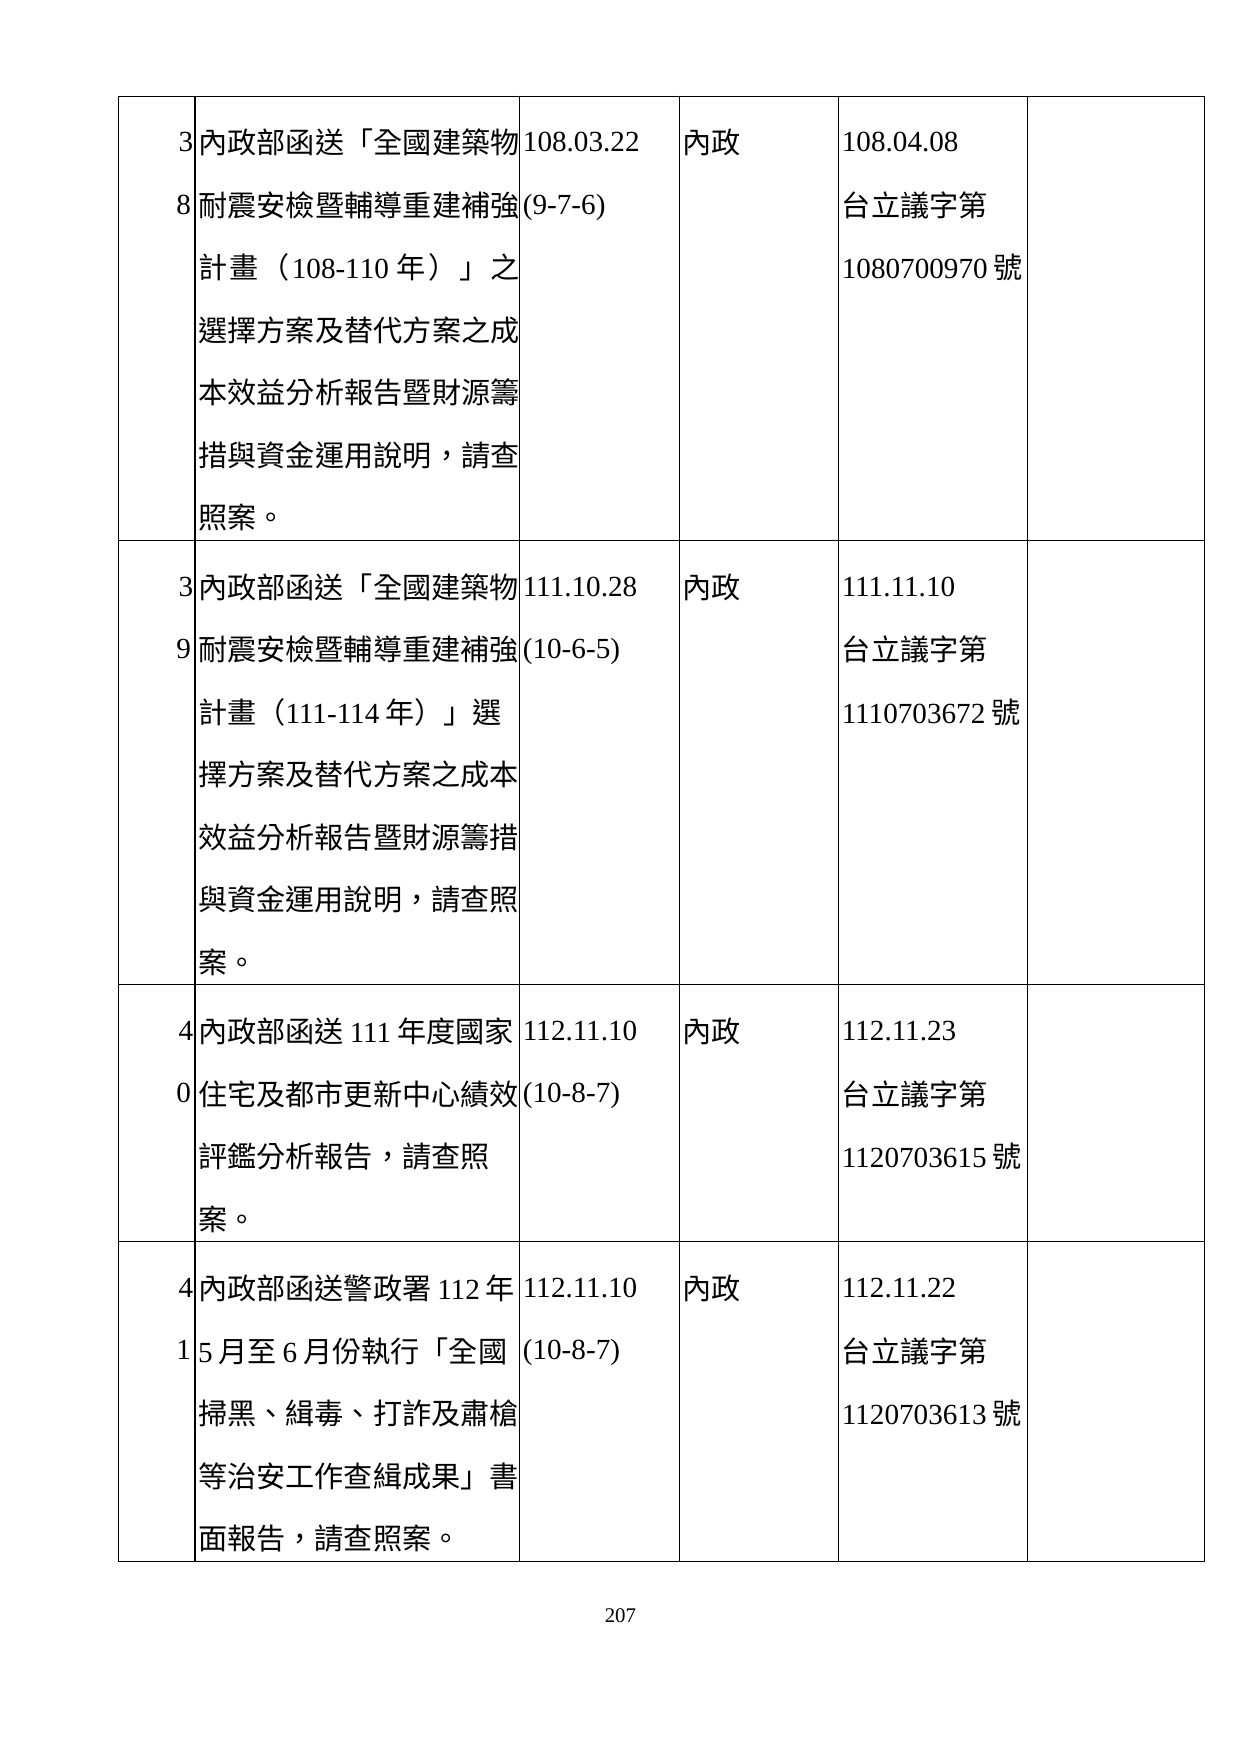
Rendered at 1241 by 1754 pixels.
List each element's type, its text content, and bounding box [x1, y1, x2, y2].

table_cell 內政 [680, 541, 838, 984]
table_cell 內政 [680, 97, 838, 540]
table_cell 內政部函送警政署112年5月至6月份執行「全國掃黑、緝毒、打詐及肅槍等治安工作查緝成果」書面報告，請查照案。 [196, 1242, 519, 1561]
table_cell [1028, 541, 1204, 984]
table_cell [1028, 97, 1204, 540]
table_cell 108.03.22 (9-7-6) [520, 97, 679, 540]
table_cell 112.11.22 台立議字第1120703613號 [839, 1242, 1027, 1561]
table_cell [119, 1242, 194, 1561]
table_cell [119, 541, 194, 984]
table_cell 內政 [680, 985, 838, 1241]
table_cell [1028, 1242, 1204, 1561]
table_cell 111.11.10 台立議字第1110703672號 [839, 541, 1027, 984]
table_cell 內政部函送111年度國家住宅及都市更新中心績效評鑑分析報告，請查照案。 [196, 985, 519, 1241]
table_cell 111.10.28 (10-6-5) [520, 541, 679, 984]
table_cell [1028, 985, 1204, 1241]
table_cell 112.11.23 台立議字第1120703615號 [839, 985, 1027, 1241]
table_cell 內政 [680, 1242, 838, 1561]
table_cell [119, 985, 194, 1241]
table_cell 內政部函送「全國建築物耐震安檢暨輔導重建補強計畫（108-110年）」之選擇方案及替代方案之成本效益分析報告暨財源籌措與資金運用說明，請查照案。 [196, 97, 519, 540]
table_cell 內政部函送「全國建築物耐震安檢暨輔導重建補強計畫（111-114年）」選擇方案及替代方案之成本效益分析報告暨財源籌措與資金運用說明，請查照案。 [196, 541, 519, 984]
table_cell [119, 97, 194, 540]
table_cell 112.11.10 (10-8-7) [520, 985, 679, 1241]
table_cell 108.04.08 台立議字第1080700970號 [839, 97, 1027, 540]
table_cell 112.11.10 (10-8-7) [520, 1242, 679, 1561]
